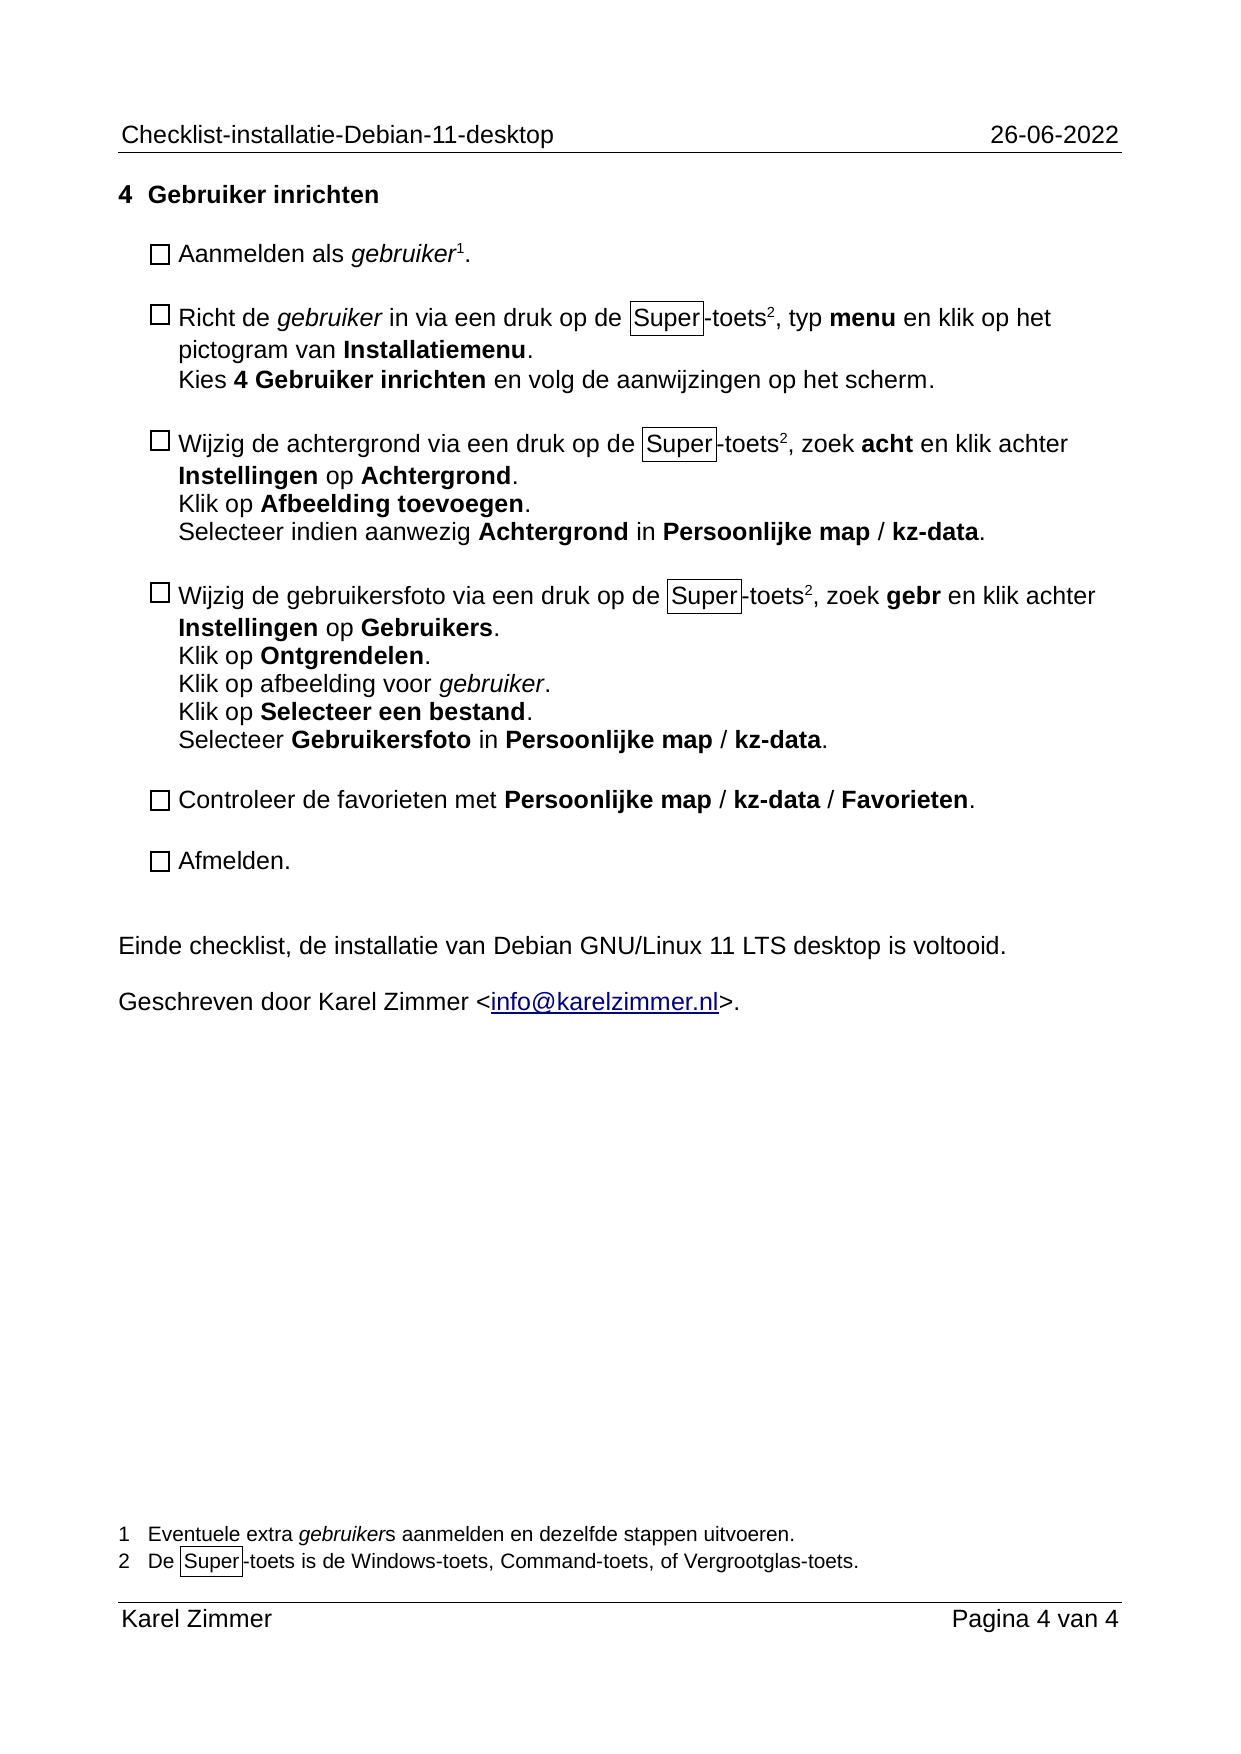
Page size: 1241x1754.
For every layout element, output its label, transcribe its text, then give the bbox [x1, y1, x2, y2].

list Gebruiker inrichten [118, 177, 1122, 211]
table_cell [141, 300, 177, 365]
table_header [141, 239, 177, 269]
table_cell [177, 755, 1122, 785]
table_cell [177, 816, 1122, 846]
table_cell [141, 426, 177, 547]
table_cell [177, 269, 1122, 300]
table_cell [141, 846, 177, 876]
table_cell [177, 395, 1122, 426]
text Einde checklist, de installatie van Debian GNU/Linux 11 LTS desktop is voltooid. [118, 932, 1122, 960]
table_cell [141, 269, 177, 300]
table_cell Kies 4 Gebruiker inrichten en volg de aanwijzingen op het scherm. [177, 365, 1122, 395]
table_cell [141, 365, 177, 395]
table_cell [141, 755, 177, 785]
table_cell [141, 578, 177, 755]
table_cell Controleer de favorieten met Persoonlijke map / kz-data / Favorieten. [177, 785, 1122, 816]
table_header Aanmelden als gebruiker. [177, 239, 1122, 269]
table_cell [141, 785, 177, 816]
table_cell [177, 547, 1122, 577]
table_cell Afmelden. [177, 846, 1122, 876]
text Geschreven door Karel Zimmer <info@karelzimmer.nl>. [118, 988, 1122, 1016]
table_cell Wijzig de gebruikersfoto via een druk op de Super-toets2, zoek gebr en klik achter Instellingen op Gebruikers. Klik op Ontgrendelen. Klik op afbeelding voor gebruiker. Klik op Selecteer een bestand. Selecteer Gebruikersfoto in Persoonlijke map / kz-data. [177, 578, 1122, 755]
table_cell [141, 395, 177, 426]
table_cell [141, 547, 177, 577]
table_cell Wijzig de achtergrond via een druk op de Super-toets2, zoek acht en klik achter Instellingen op Achtergrond. Klik op Afbeelding toevoegen. Selecteer indien aanwezig Achtergrond in Persoonlijke map / kz-data. [177, 426, 1122, 547]
table_cell Richt de gebruiker in via een druk op de Super-toets, typ menu en klik op het pictogram van Installatiemenu. [177, 300, 1122, 365]
table_cell [141, 816, 177, 846]
